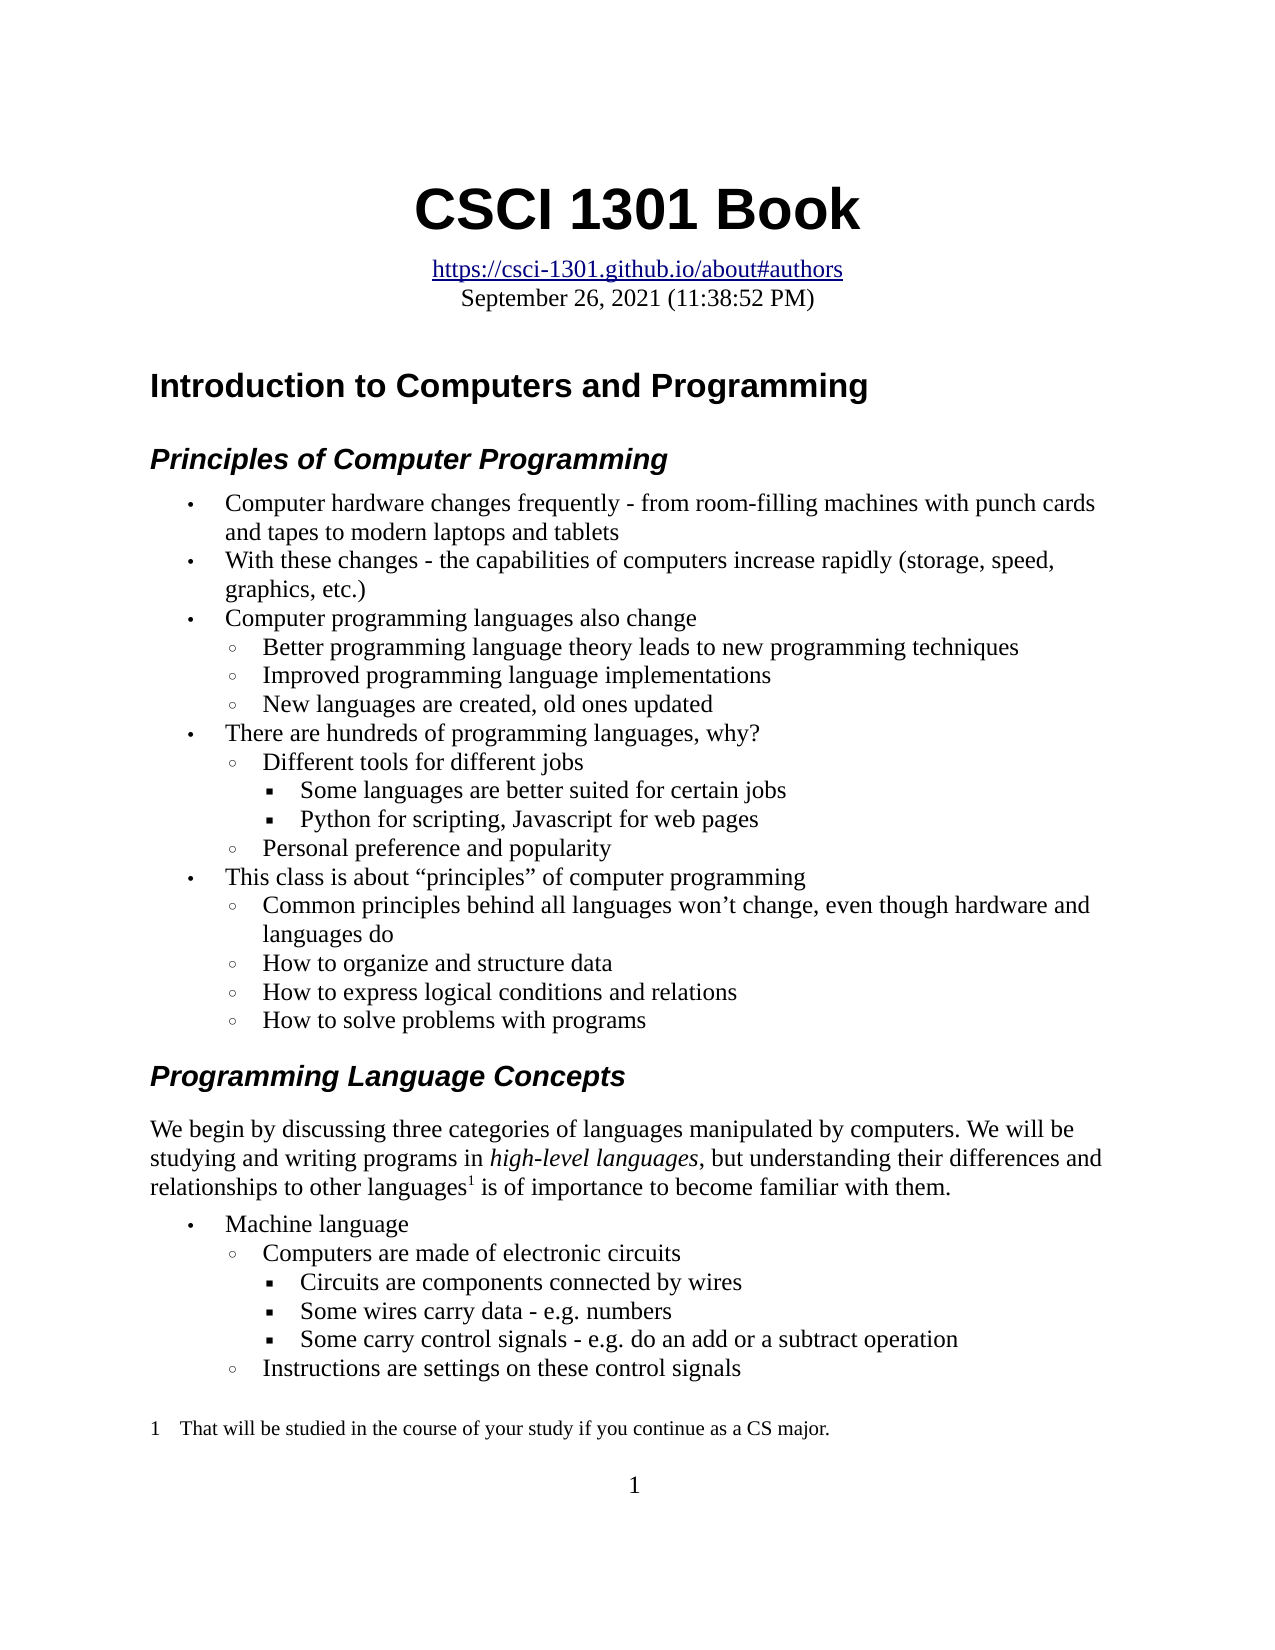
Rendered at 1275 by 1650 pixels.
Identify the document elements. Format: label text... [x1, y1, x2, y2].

list How to express logical conditions and relations [225, 977, 1125, 1006]
subtitle Introduction to Computers and Programming [150, 366, 1125, 404]
list How to organize and structure data [225, 948, 1125, 977]
subtitle Programming Language Concepts [150, 1059, 1125, 1093]
list Instructions are settings on these control signals [225, 1353, 1125, 1382]
list Personal preference and popularity [225, 833, 1125, 862]
list Better programming language theory leads to new programming techniques [225, 632, 1125, 661]
text That will be studied in the course of your study if you continue as a CS major. [150, 1416, 1125, 1440]
text September 26, 2021 (11:38:52 PM) [150, 283, 1125, 312]
list Different tools for different jobs [225, 747, 1125, 776]
text https://csci-1301.github.io/about#authors [150, 254, 1125, 283]
list There are hundreds of programming languages, why? [187, 718, 1125, 747]
list Improved programming language implementations [225, 661, 1125, 689]
list Python for scripting, Javascript for web pages [262, 804, 1125, 833]
list Circuits are components connected by wires [262, 1267, 1125, 1296]
list Machine language [187, 1209, 1125, 1238]
list Computer programming languages also change [187, 603, 1125, 632]
list How to solve problems with programs [225, 1006, 1125, 1034]
list Some wires carry data - e.g. numbers [262, 1296, 1125, 1324]
title CSCI 1301 Book [150, 175, 1125, 242]
list Computer hardware changes frequently - from room-filling machines with punch cards and tapes to modern laptops and tablets [187, 488, 1125, 546]
list Some carry control signals - e.g. do an add or a subtract operation [262, 1324, 1125, 1353]
list Computers are made of electronic circuits [225, 1238, 1125, 1267]
subtitle Principles of Computer Programming [150, 442, 1125, 476]
list This class is about “principles” of computer programming [187, 862, 1125, 891]
list New languages are created, old ones updated [225, 689, 1125, 718]
list With these changes - the capabilities of computers increase rapidly (storage, speed, graphics, etc.) [187, 546, 1125, 603]
list Some languages are better suited for certain jobs [262, 776, 1125, 804]
text We begin by discussing three categories of languages manipulated by computers. We will be studying and writing programs in high-level languages, but understanding their differences and relationships to other languages is of importance to become familiar with them. [150, 1114, 1125, 1201]
list Common principles behind all languages won’t change, even though hardware and languages do [225, 891, 1125, 948]
